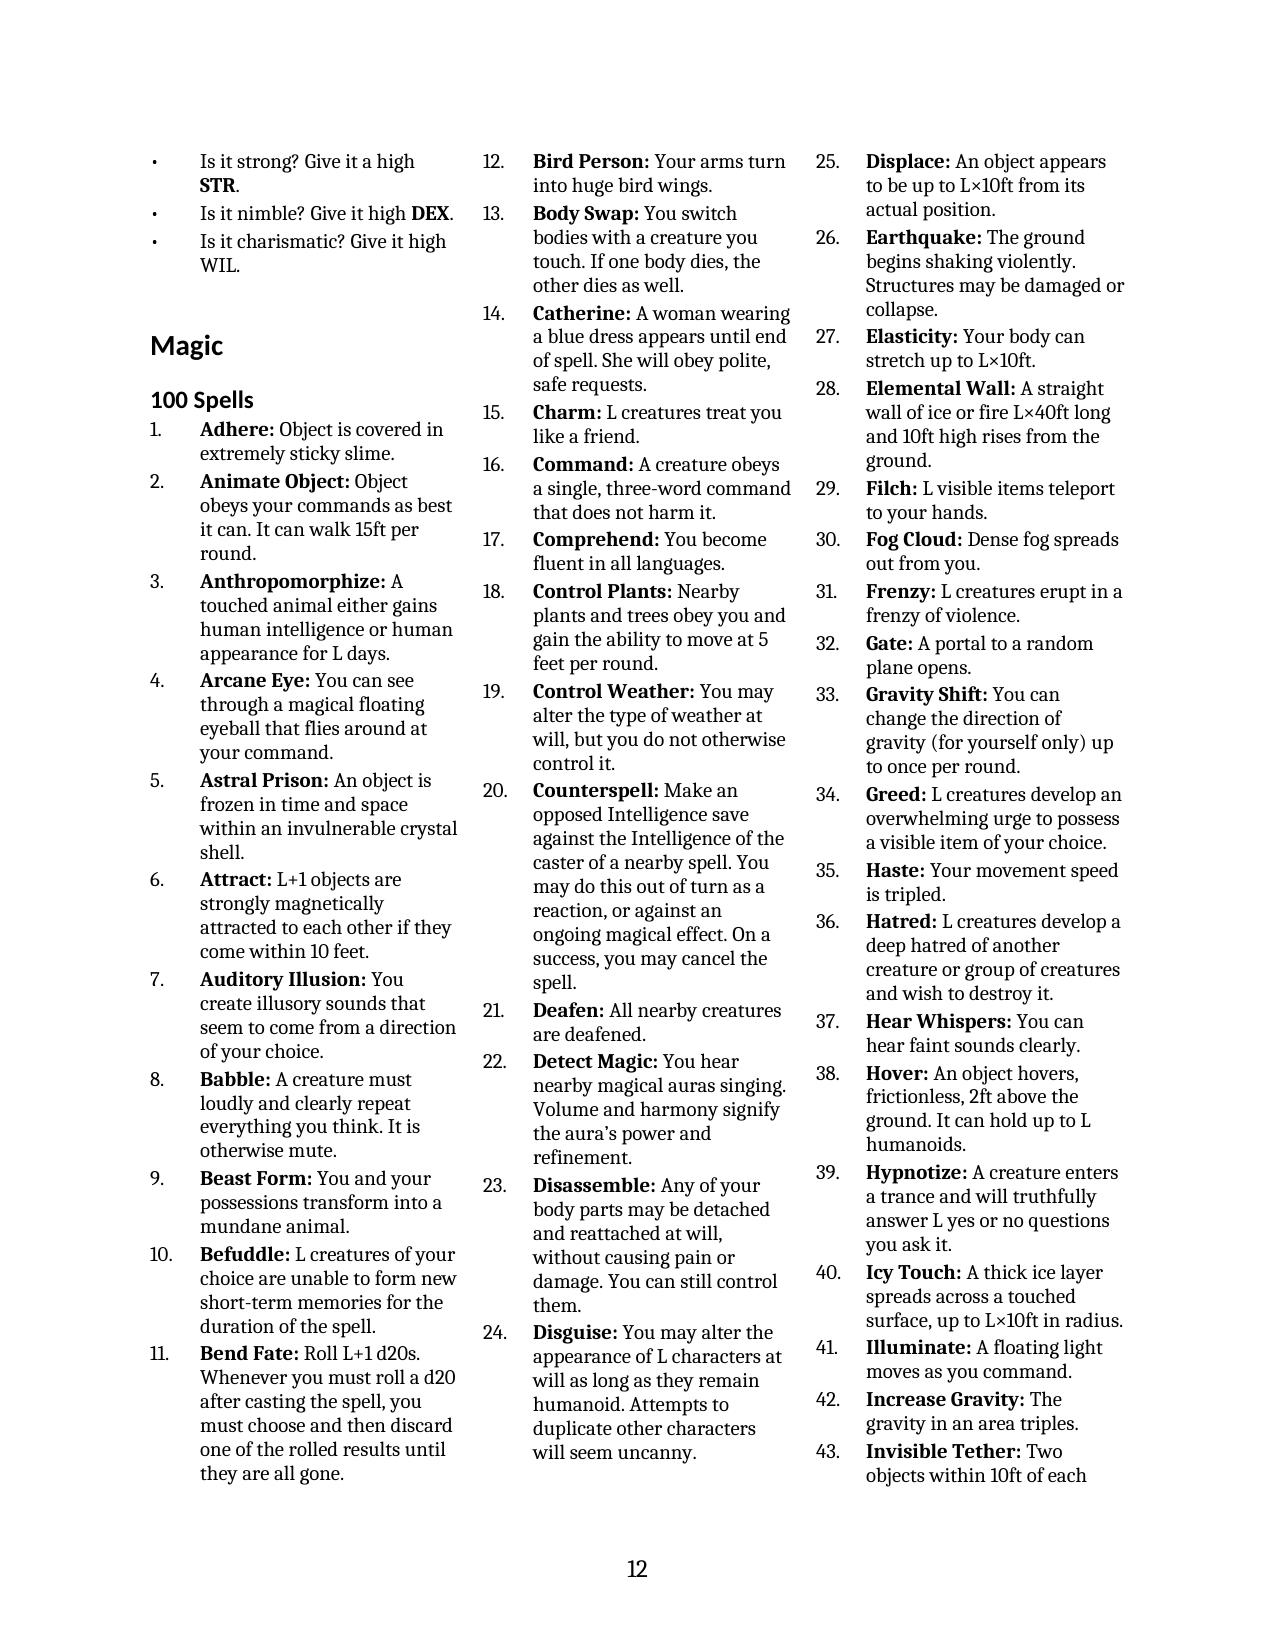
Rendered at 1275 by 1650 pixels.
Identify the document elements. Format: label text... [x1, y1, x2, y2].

list Displace: An object appears to be up to L×10ft from its actual position. [816, 150, 1125, 222]
list Earthquake: The ground begins shaking violently. Structures may be damaged or collapse. [816, 226, 1125, 321]
list Illuminate: A floating light moves as you command. [816, 1336, 1125, 1384]
list Catherine: A woman wearing a blue dress appears until end of spell. She will obey polite, safe requests. [483, 301, 792, 397]
list Increase Gravity: The gravity in an area triples. [816, 1388, 1125, 1436]
list Babble: A creature must loudly and clearly repeat everything you think. It is otherwise mute. [150, 1067, 459, 1163]
list Command: A creature obeys a single, three-word command that does not harm it. [483, 452, 792, 524]
list Disassemble: Any of your body parts may be detached and reattached at will, without causing pain or damage. You can still control them. [483, 1173, 792, 1317]
list Is it charismatic? Give it high WIL. [150, 229, 459, 277]
list Anthropomorphize: A touched animal either gains human intelligence or human appearance for L days. [150, 569, 459, 665]
list Charm: L creatures treat you like a friend. [483, 401, 792, 449]
list Adhere: Object is covered in extremely sticky slime. [150, 418, 459, 466]
list Control Plants: Nearby plants and trees obey you and gain the ability to move at 5 feet per round. [483, 580, 792, 676]
list Hypnotize: A creature enters a trance and will truthfully answer L yes or no questions you ask it. [816, 1161, 1125, 1257]
list Astral Prison: An object is frozen in time and space within an invulnerable crystal shell. [150, 768, 459, 864]
list Arcane Eye: You can see through a magical floating eyeball that flies around at your command. [150, 669, 459, 765]
list Counterspell: Make an opposed Intelligence save against the Intelligence of the caster of a nearby spell. You may do this out of turn as a reaction, or against an ongoing magical effect. On a success, you may cancel the spell. [483, 779, 792, 994]
list Frenzy: L creatures erupt in a frenzy of violence. [816, 580, 1125, 628]
list Bend Fate: Roll L+1 d20s. Whenever you must roll a d20 after casting the spell, you must choose and then discard one of the rolled results until they are all gone. [150, 1342, 459, 1486]
list Control Weather: You may alter the type of weather at will, but you do not otherwise control it. [483, 679, 792, 775]
list Hatred: L creatures develop a deep hatred of another creature or group of creatures and wish to destroy it. [816, 910, 1125, 1006]
list Elemental Wall: A straight wall of ice or fire L×40ft long and 10ft high rises from the ground. [816, 377, 1125, 473]
list Is it strong? Give it a high STR. [150, 150, 459, 198]
list Icy Touch: A thick ice layer spreads across a touched surface, up to L×10ft in radius. [816, 1260, 1125, 1332]
subtitle 100 Spells [150, 384, 459, 414]
list Beast Form: You and your possessions transform into a mundane animal. [150, 1167, 459, 1239]
list Detect Magic: You hear nearby magical auras singing. Volume and harmony signify the aura’s power and refinement. [483, 1050, 792, 1170]
list Auditory Illusion: You create illusory sounds that seem to come from a direction of your choice. [150, 968, 459, 1063]
list Deafen: All nearby creatures are deafened. [483, 998, 792, 1046]
list Greed: L creatures develop an overwhelming urge to possess a visible item of your choice. [816, 783, 1125, 854]
list Filch: L visible items teleport to your hands. [816, 476, 1125, 524]
list Hover: An object hovers, frictionless, 2ft above the ground. It can hold up to L humanoids. [816, 1061, 1125, 1157]
list Befuddle: L creatures of your choice are unable to form new short-term memories for the duration of the spell. [150, 1242, 459, 1338]
list Body Swap: You switch bodies with a creature you touch. If one body dies, the other dies as well. [483, 202, 792, 297]
list Hear Whispers: You can hear faint sounds clearly. [816, 1009, 1125, 1057]
list Bird Person: Your arms turn into huge bird wings. [483, 150, 792, 198]
list Fog Cloud: Dense fog spreads out from you. [816, 528, 1125, 576]
list Gravity Shift: You can change the direction of gravity (for yourself only) up to once per round. [816, 683, 1125, 779]
list Comprehend: You become fluent in all languages. [483, 528, 792, 576]
subtitle Magic [150, 327, 459, 363]
list Disguise: You may alter the appearance of L characters at will as long as they remain humanoid. Attempts to duplicate other characters will seem uncanny. [483, 1321, 792, 1465]
list Is it nimble? Give it high DEX. [150, 202, 459, 226]
list Haste: Your movement speed is tripled. [816, 858, 1125, 906]
list Elasticity: Your body can stretch up to L×10ft. [816, 325, 1125, 373]
list Attract: L+1 objects are strongly magnetically attracted to each other if they come within 10 feet. [150, 868, 459, 964]
list Animate Object: Object obeys your commands as best it can. It can walk 15ft per round. [150, 470, 459, 566]
list Invisible Tether: Two objects within 10ft of each [816, 1439, 1125, 1487]
list Gate: A portal to a random plane opens. [816, 631, 1125, 679]
